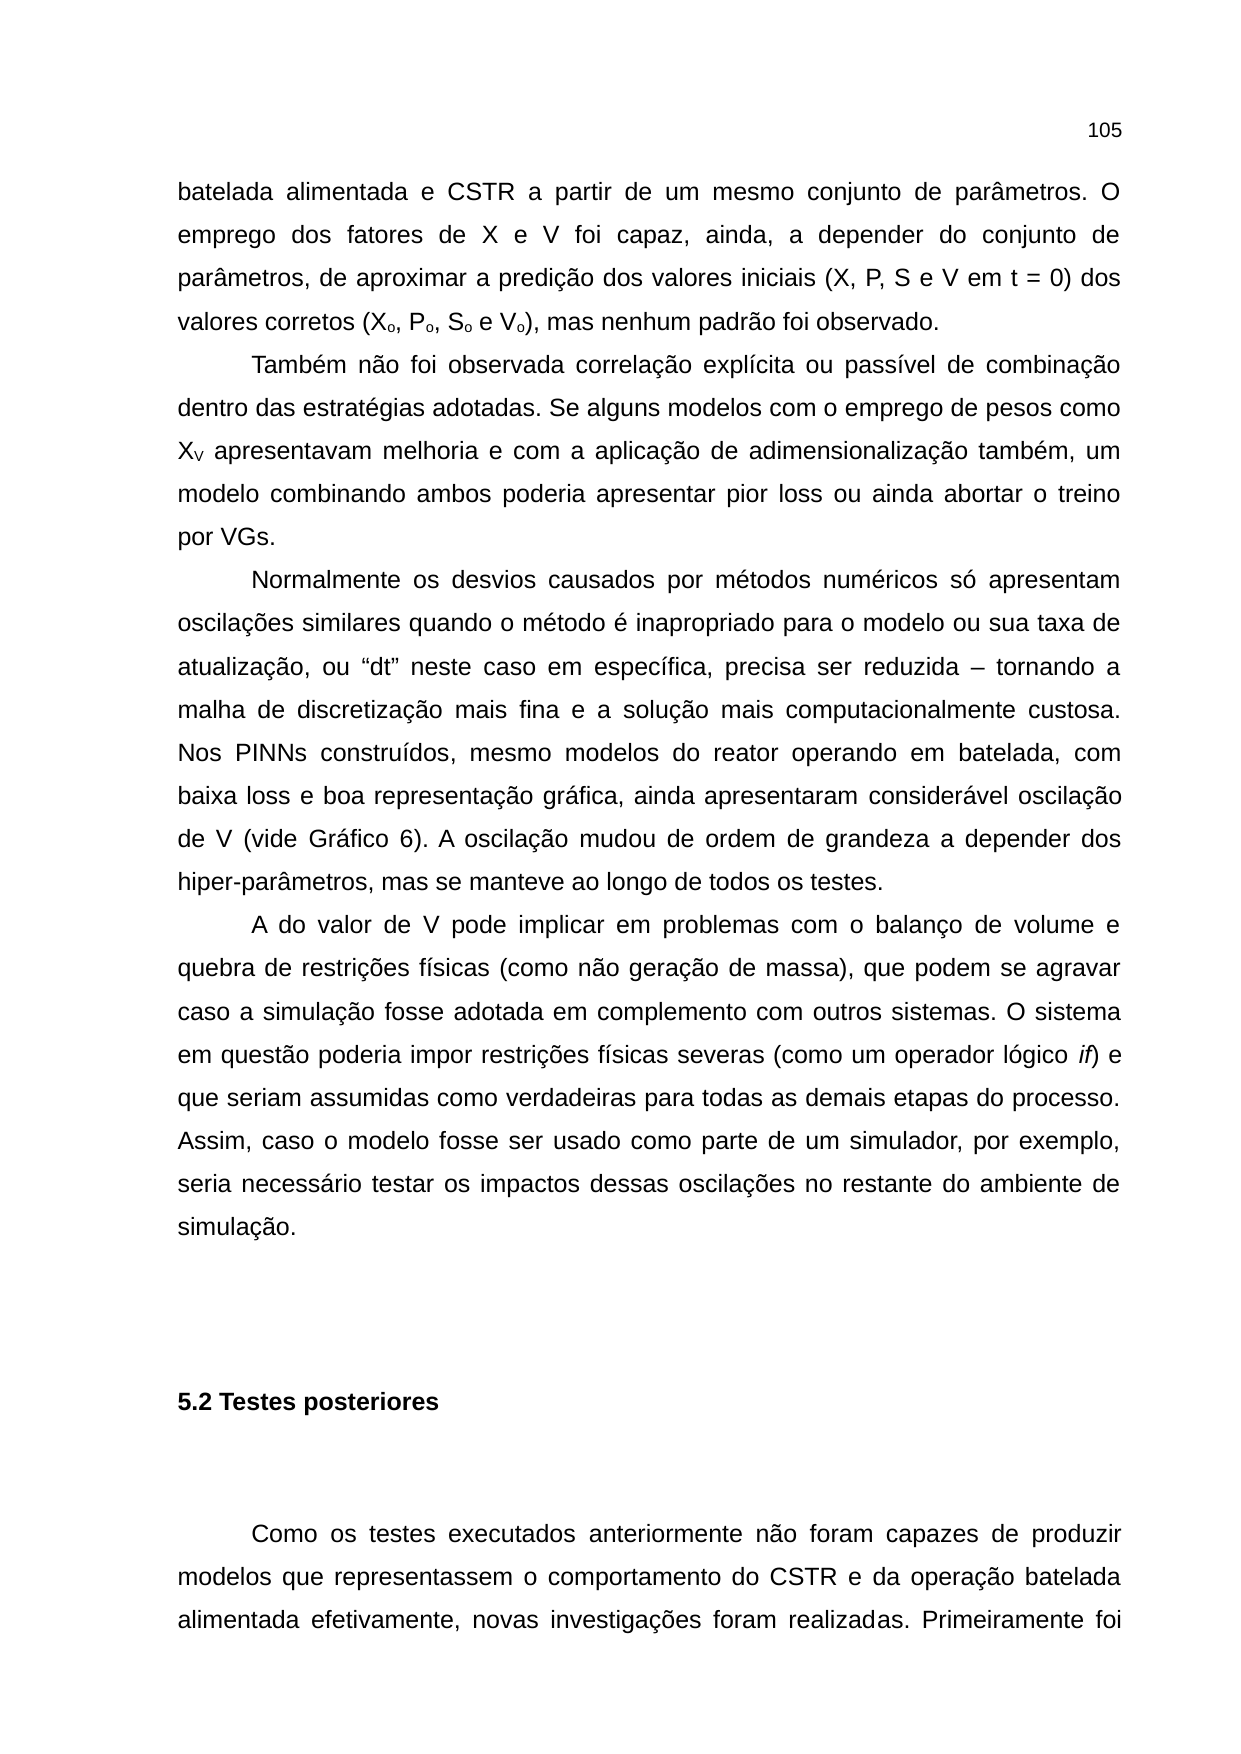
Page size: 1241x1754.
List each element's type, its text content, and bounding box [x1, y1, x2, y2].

subtitle Testes posteriores [177, 1387, 1122, 1416]
text Também não foi observada correlação explícita ou passível de combinação dentro das estratégias adotadas. Se alguns modelos com o emprego de pesos como XV apresentavam melhoria e com a aplicação de adimensionalização também, um modelo combinando ambos poderia apresentar pior loss ou ainda abortar o treino por VGs. [177, 349, 1122, 551]
text A do valor de V pode implicar em problemas com o balanço de volume e quebra de restrições físicas (como não geração de massa), que podem se agravar caso a simulação fosse adotada em complemento com outros sistemas. O sistema em questão poderia impor restrições físicas severas (como um operador lógico if) e que seriam assumidas como verdadeiras para todas as demais etapas do processo. Assim, caso o modelo fosse ser usado como parte de um simulador, por exemplo, seria necessário testar os impactos dessas oscilações no restante do ambiente de simulação. [177, 910, 1122, 1241]
text Como os testes executados anteriormente não foram capazes de produzir modelos que representassem o comportamento do CSTR e da operação batelada alimentada efetivamente, novas investigações foram realizadas. Primeiramente foi [177, 1518, 1122, 1633]
text batelada alimentada e CSTR a partir de um mesmo conjunto de parâmetros. O emprego dos fatores de X e V foi capaz, ainda, a depender do conjunto de parâmetros, de aproximar a predição dos valores iniciais (X, P, S e V em t = 0) dos valores corretos (Xo, Po, So e Vo), mas nenhum padrão foi observado. [177, 177, 1122, 335]
text Normalmente os desvios causados por métodos numéricos só apresentam oscilações similares quando o método é inapropriado para o modelo ou sua taxa de atualização, ou “dt” neste caso em específica, precisa ser reduzida – tornando a malha de discretização mais fina e a solução mais computacionalmente custosa. Nos PINNs construídos, mesmo modelos do reator operando em batelada, com baixa loss e boa representação gráfica, ainda apresentaram considerável oscilação de V (vide Gráfico 6). A oscilação mudou de ordem de grandeza a depender dos hiper-parâmetros, mas se manteve ao longo de todos os testes. [177, 565, 1122, 896]
